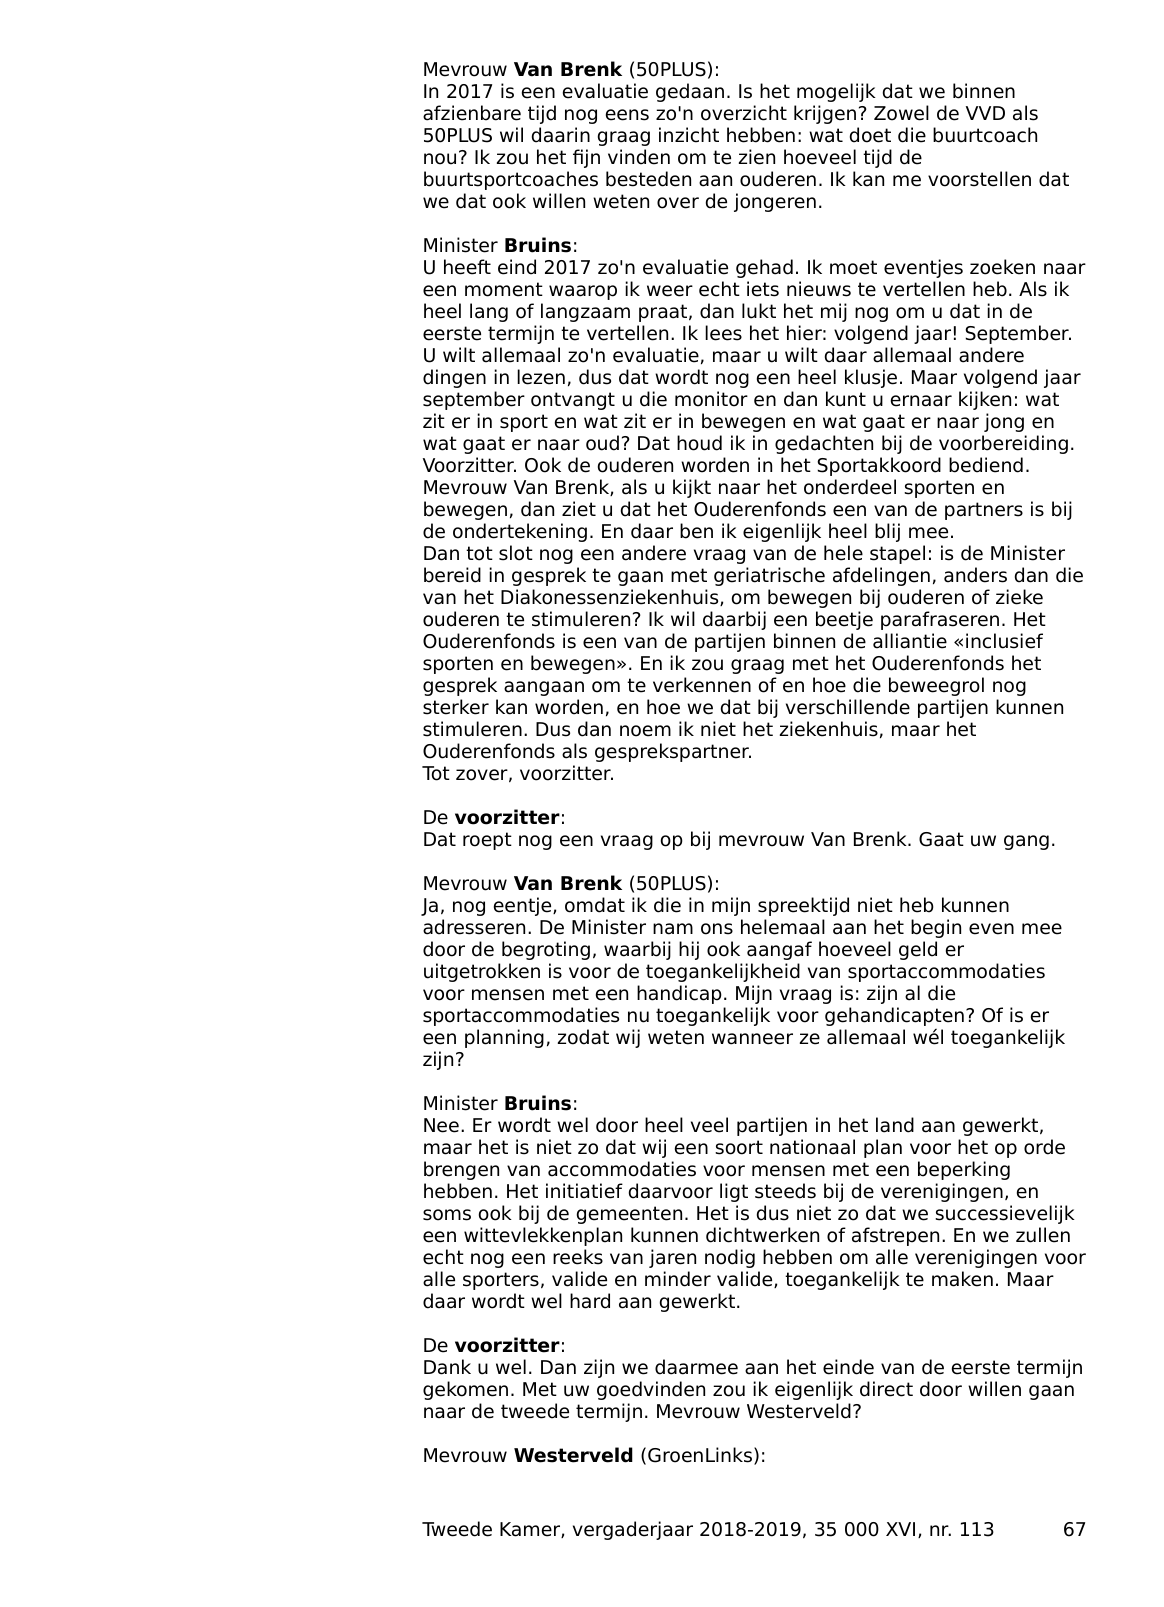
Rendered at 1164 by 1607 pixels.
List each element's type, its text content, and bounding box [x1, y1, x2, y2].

text Ja, nog eentje, omdat ik die in mijn spreektijd niet heb kunnen adresseren. De Minister nam ons helemaal aan het begin even mee door de begroting, waarbij hij ook aangaf hoeveel geld er uitgetrokken is voor de toegankelijkheid van sportaccommodaties voor mensen met een handicap. Mijn vraag is: zijn al die sportaccommodaties nu toegankelijk voor gehandicapten? Of is er een planning, zodat wij weten wanneer ze allemaal wél toegankelijk zijn? [422, 895, 1087, 1071]
text Nee. Er wordt wel door heel veel partijen in het land aan gewerkt, maar het is niet zo dat wij een soort nationaal plan voor het op orde brengen van accommodaties voor mensen met een beperking hebben. Het initiatief daarvoor ligt steeds bij de verenigingen, en soms ook bij de gemeenten. Het is dus niet zo dat we successievelijk een wittevlekkenplan kunnen dichtwerken of afstrepen. En we zullen echt nog een reeks van jaren nodig hebben om alle verenigingen voor alle sporters, valide en minder valide, toegankelijk te maken. Maar daar wordt wel hard aan gewerkt. [422, 1115, 1087, 1313]
text Mevrouw Van Brenk (50PLUS): [422, 873, 1087, 895]
text Minister Bruins: [422, 1093, 1087, 1115]
text Dank u wel. Dan zijn we daarmee aan het einde van de eerste termijn gekomen. Met uw goedvinden zou ik eigenlijk direct door willen gaan naar de tweede termijn. Mevrouw Westerveld? [422, 1357, 1087, 1423]
text De voorzitter: [422, 807, 1087, 829]
text Voorzitter. Ook de ouderen worden in het Sportakkoord bediend. Mevrouw Van Brenk, als u kijkt naar het onderdeel sporten en bewegen, dan ziet u dat het Ouderenfonds een van de partners is bij de ondertekening. En daar ben ik eigenlijk heel blij mee. [422, 455, 1087, 543]
text Dat roept nog een vraag op bij mevrouw Van Brenk. Gaat uw gang. [422, 829, 1087, 851]
text In 2017 is een evaluatie gedaan. Is het mogelijk dat we binnen afzienbare tijd nog eens zo'n overzicht krijgen? Zowel de VVD als 50PLUS wil daarin graag inzicht hebben: wat doet die buurtcoach nou? Ik zou het fijn vinden om te zien hoeveel tijd de buurtsportcoaches besteden aan ouderen. Ik kan me voorstellen dat we dat ook willen weten over de jongeren. [422, 81, 1087, 213]
text Tot zover, voorzitter. [422, 763, 1087, 784]
text Minister Bruins: [422, 235, 1087, 257]
text U heeft eind 2017 zo'n evaluatie gehad. Ik moet eventjes zoeken naar een moment waarop ik weer echt iets nieuws te vertellen heb. Als ik heel lang of langzaam praat, dan lukt het mij nog om u dat in de eerste termijn te vertellen. Ik lees het hier: volgend jaar! September. U wilt allemaal zo'n evaluatie, maar u wilt daar allemaal andere dingen in lezen, dus dat wordt nog een heel klusje. Maar volgend jaar september ontvangt u die monitor en dan kunt u ernaar kijken: wat zit er in sport en wat zit er in bewegen en wat gaat er naar jong en wat gaat er naar oud? Dat houd ik in gedachten bij de voorbereiding. [422, 257, 1087, 455]
text Mevrouw Westerveld (GroenLinks): [422, 1445, 1087, 1467]
text De voorzitter: [422, 1335, 1087, 1357]
text Mevrouw Van Brenk (50PLUS): [422, 59, 1087, 81]
text Dan tot slot nog een andere vraag van de hele stapel: is de Minister bereid in gesprek te gaan met geriatrische afdelingen, anders dan die van het Diakonessenziekenhuis, om bewegen bij ouderen of zieke ouderen te stimuleren? Ik wil daarbij een beetje parafraseren. Het Ouderenfonds is een van de partijen binnen de alliantie «inclusief sporten en bewegen». En ik zou graag met het Ouderenfonds het gesprek aangaan om te verkennen of en hoe die beweegrol nog sterker kan worden, en hoe we dat bij verschillende partijen kunnen stimuleren. Dus dan noem ik niet het ziekenhuis, maar het Ouderenfonds als gesprekspartner. [422, 543, 1087, 763]
